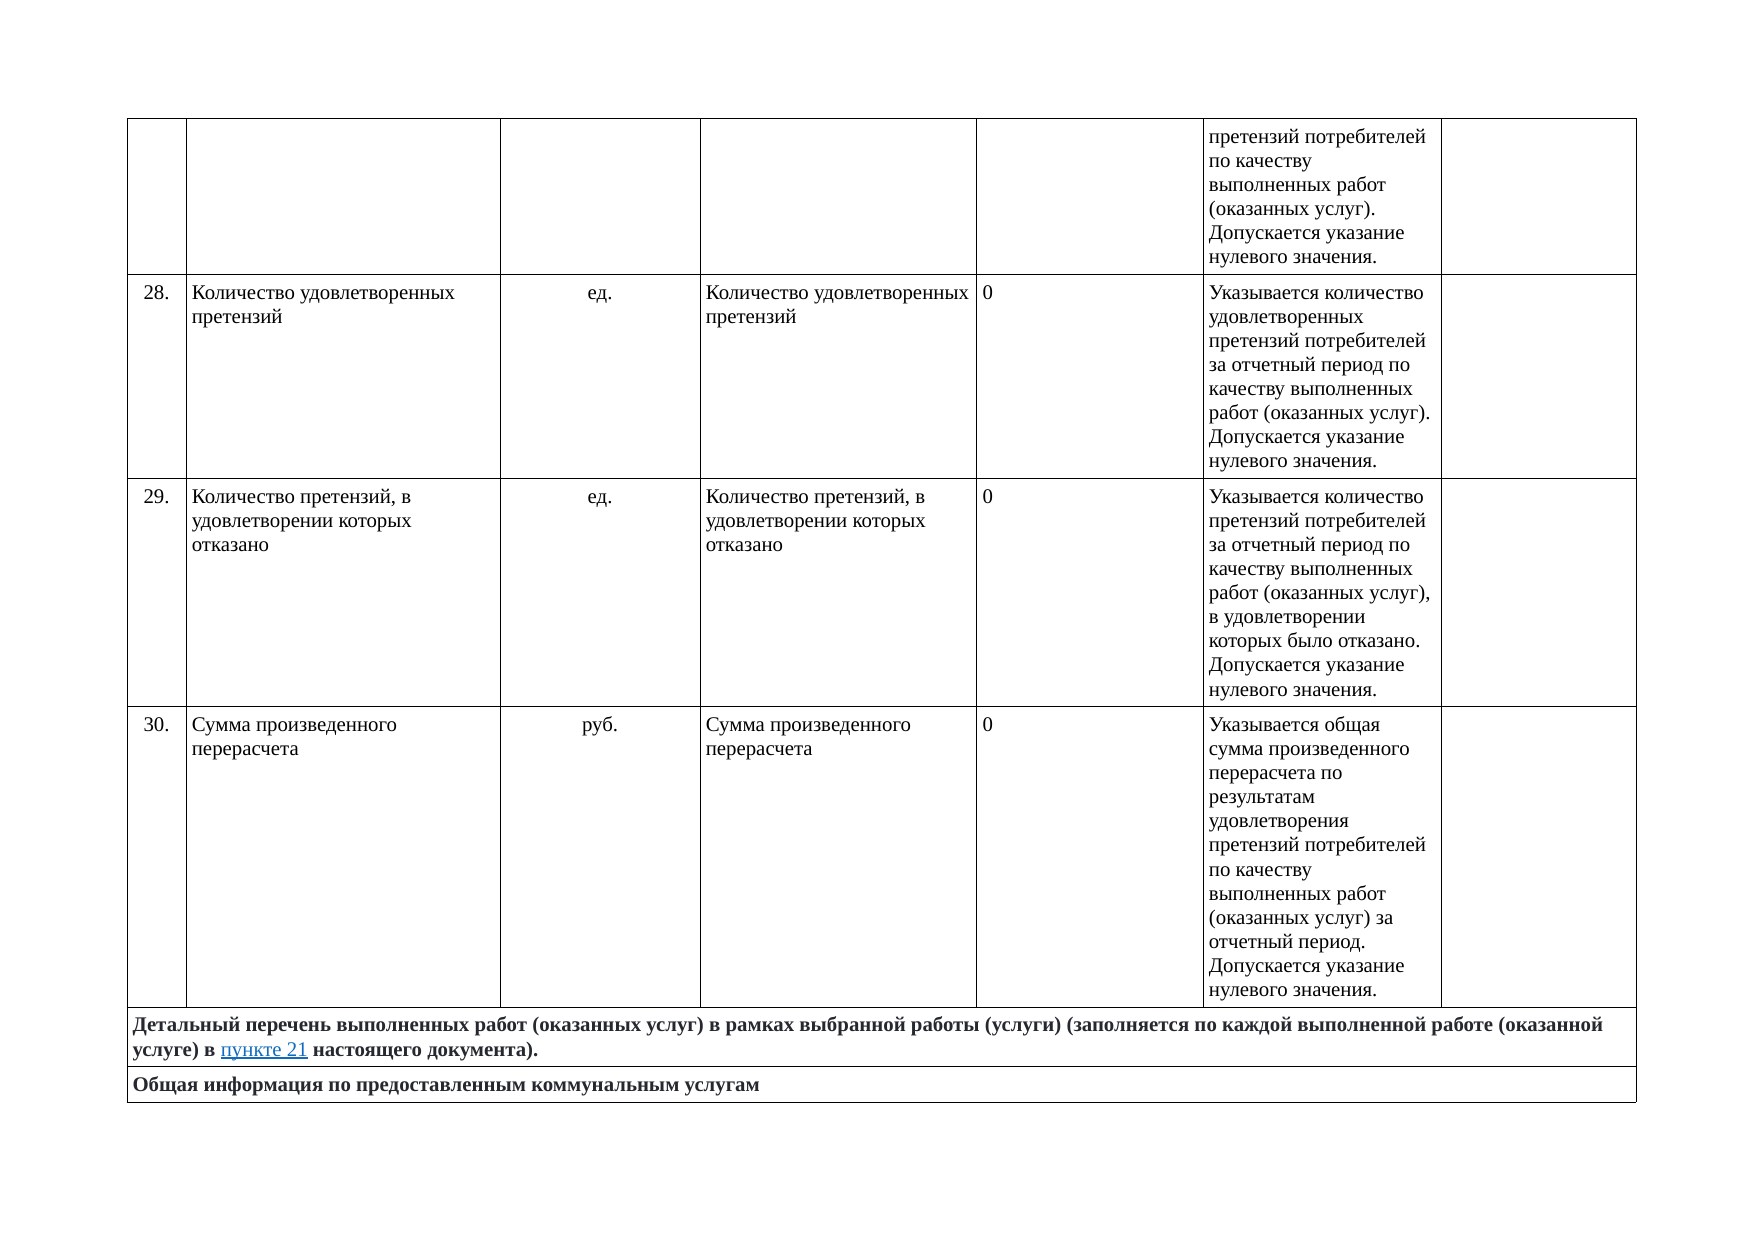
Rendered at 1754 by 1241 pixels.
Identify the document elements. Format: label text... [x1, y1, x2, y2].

table_cell Детальный перечень выполненных работ (оказанных услуг) в рамках выбранной работы (услуги) (заполняется по каждой выполненной работе (оказанной услуге) в пункте 21 настоящего документа). [128, 1008, 1636, 1066]
table_cell [128, 119, 186, 274]
table_cell 0 [977, 707, 1203, 1007]
table_cell [187, 119, 500, 274]
table_cell [501, 119, 700, 274]
table_cell Указывается общая сумма произведенного перерасчета по результатам удовлетворения претензий потребителей по качеству выполненных работ (оказанных услуг) за отчетный период. Допускается указание нулевого значения. [1204, 707, 1441, 1007]
table_cell Указывается количество претензий потребителей за отчетный период по качеству выполненных работ (оказанных услуг), в удовлетворении которых было отказано. Допускается указание нулевого значения. [1204, 479, 1441, 706]
table_cell [1442, 275, 1636, 478]
table_cell 0 [977, 275, 1203, 478]
table_cell Указывается количество удовлетворенных претензий потребителей за отчетный период по качеству выполненных работ (оказанных услуг). Допускается указание нулевого значения. [1204, 275, 1441, 478]
table_cell [1442, 119, 1636, 274]
table_cell [701, 119, 976, 274]
table_cell 28. [128, 275, 186, 478]
table_cell [1442, 479, 1636, 706]
table_cell [977, 119, 1203, 274]
table_cell 0 [977, 479, 1203, 706]
table_cell Общая информация по предоставленным коммунальным услугам [128, 1067, 1636, 1102]
table_cell претензий потребителей по качеству выполненных работ (оказанных услуг). Допускается указание нулевого значения. [1204, 119, 1441, 274]
table_cell 29. [128, 479, 186, 706]
table_cell Количество претензий, в удовлетворении которых отказано [701, 479, 976, 706]
table_cell ед. [501, 479, 700, 706]
table_cell ед. [501, 275, 700, 478]
table_cell Количество удовлетворенных претензий [187, 275, 500, 478]
table_cell руб. [501, 707, 700, 1007]
table_cell [1442, 707, 1636, 1007]
table_cell Сумма произведенного перерасчета [187, 707, 500, 1007]
table_cell 30. [128, 707, 186, 1007]
table_cell Количество удовлетворенных претензий [701, 275, 976, 478]
table_cell Сумма произведенного перерасчета [701, 707, 976, 1007]
table_cell Количество претензий, в удовлетворении которых отказано [187, 479, 500, 706]
